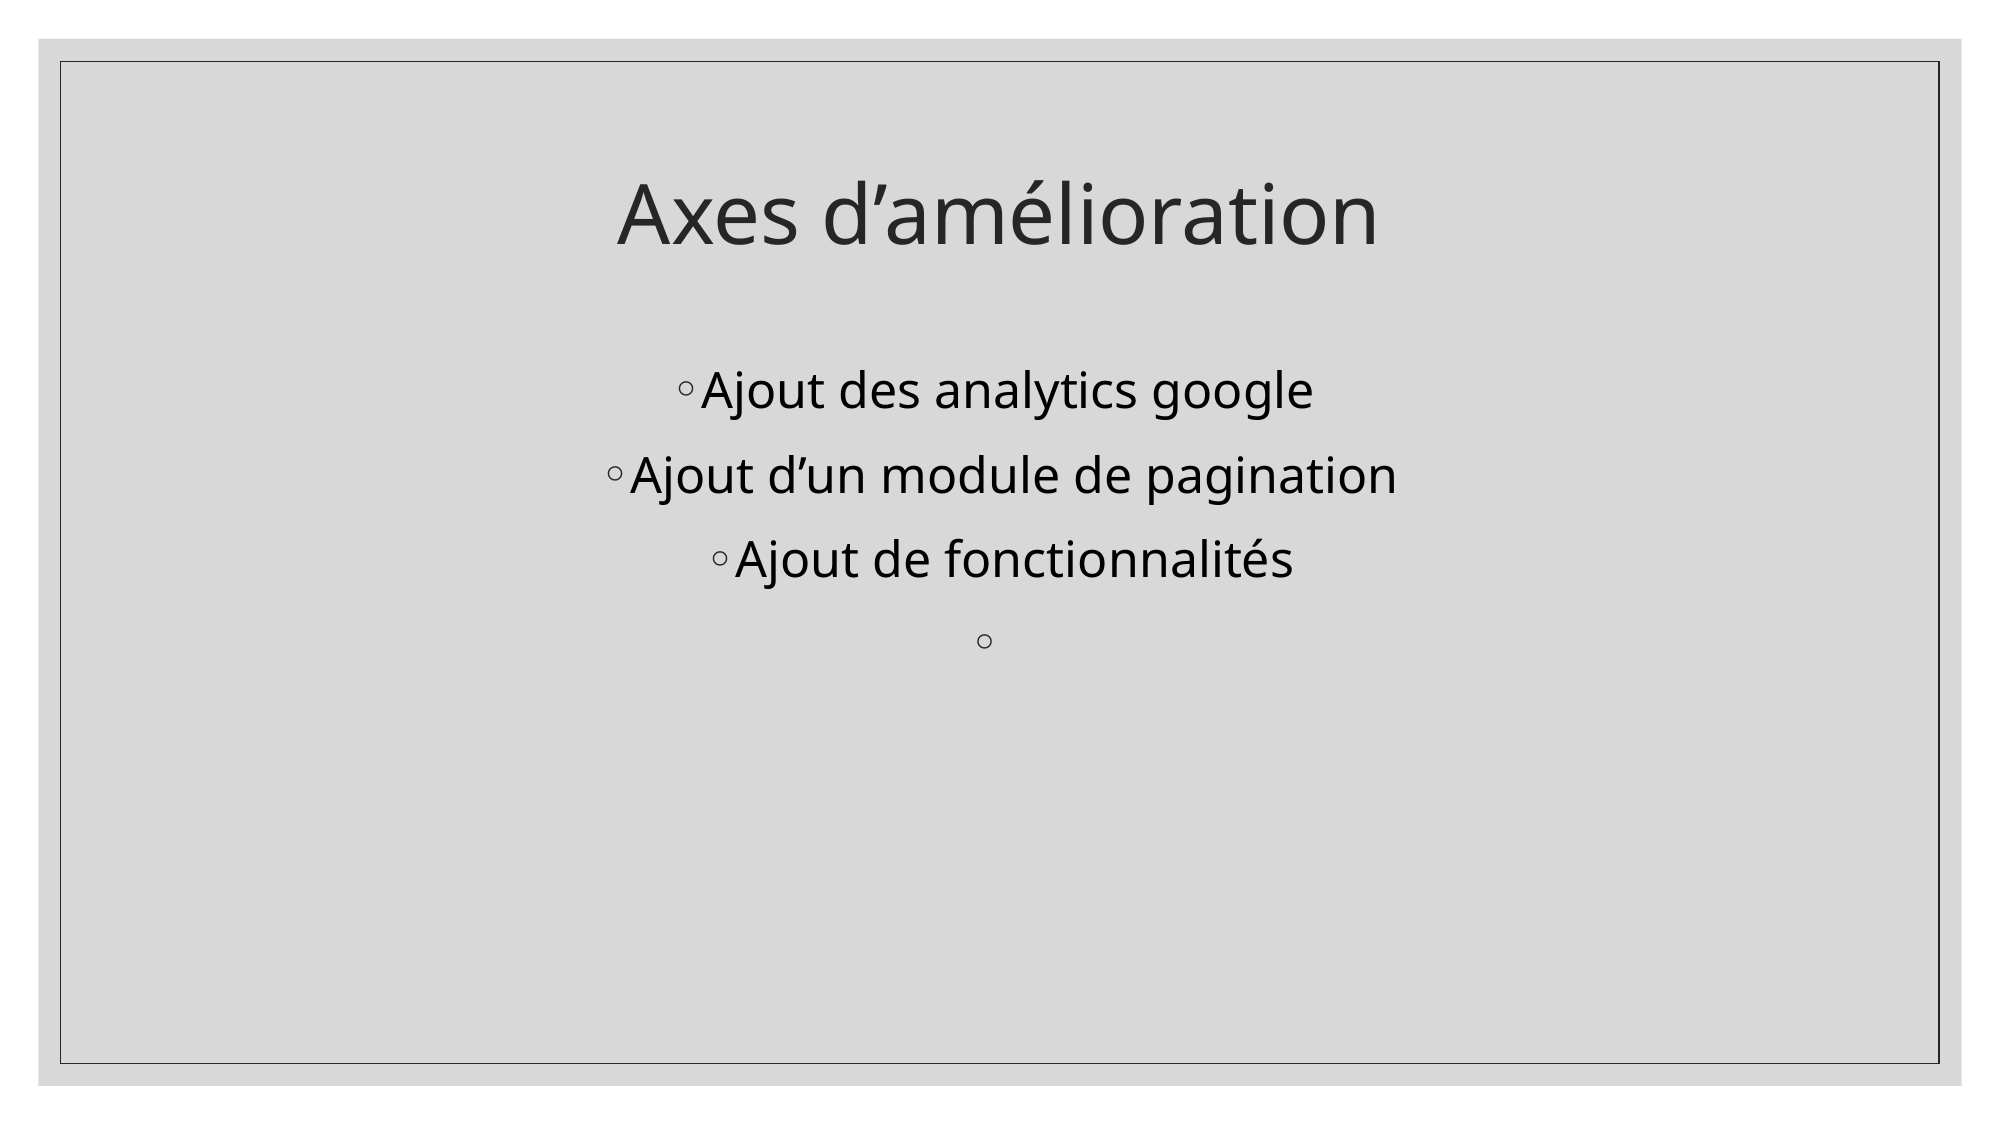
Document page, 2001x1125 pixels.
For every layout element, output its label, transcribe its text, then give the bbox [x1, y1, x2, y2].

list Ajout des analytics google Ajout d’un module de pagination Ajout de fonctionnalités [174, 345, 1825, 977]
title Axes d’amélioration [174, 105, 1825, 331]
